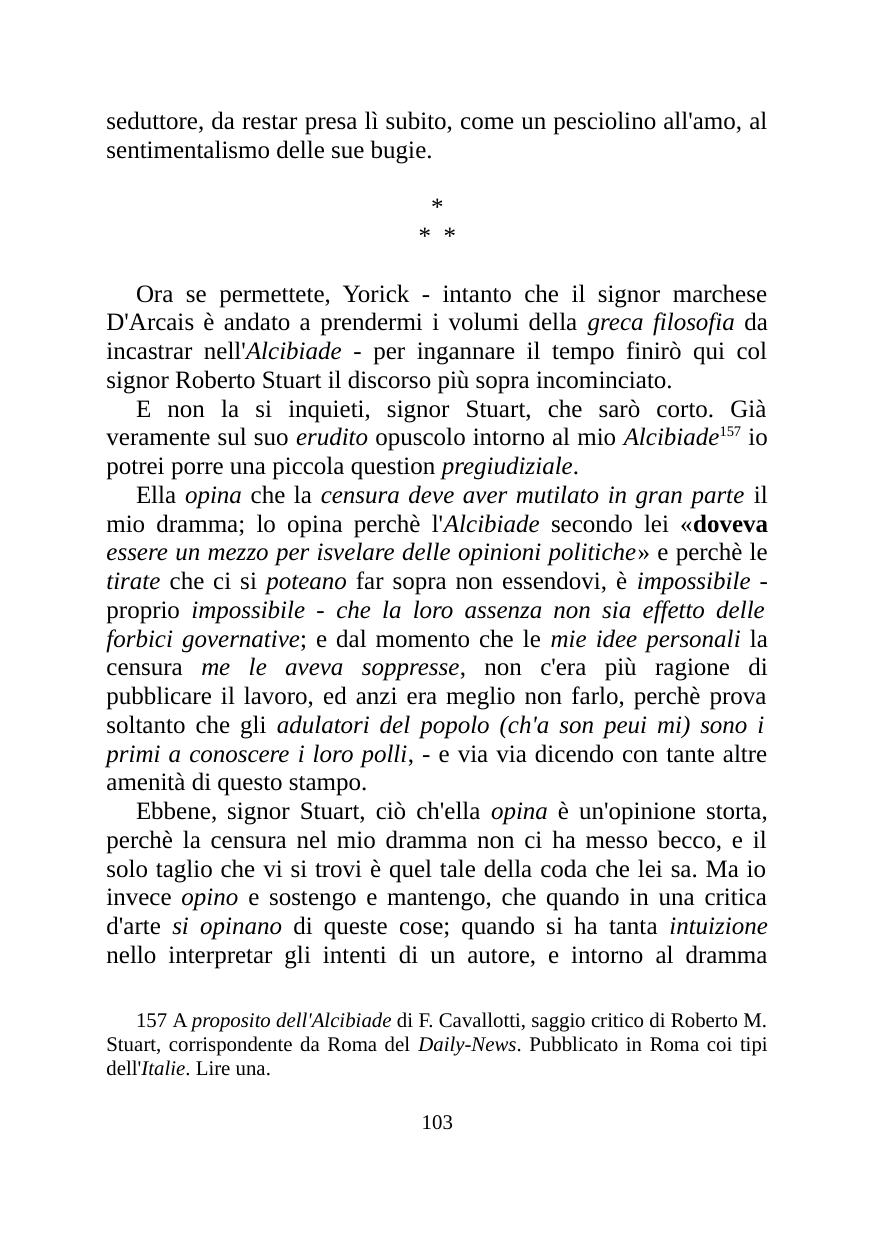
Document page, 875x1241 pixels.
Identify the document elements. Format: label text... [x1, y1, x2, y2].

text E non la si inquieti, signor Stuart, che sarò corto. Già veramente sul suo erudito opuscolo intorno al mio Alcibiade io potrei porre una piccola question pregiudiziale. [106, 394, 768, 480]
text Ebbene, signor Stuart, ciò ch'ella opina è un'opinione storta, perchè la censura nel mio dramma non ci ha messo becco, e il solo taglio che vi si trovi è quel tale della coda che lei sa. Ma io invece opino e sostengo e mantengo, che quando in una critica d'arte si opinano di queste cose; quando si ha tanta intuizione nello interpretar gli intenti di un autore, e intorno al dramma [106, 796, 768, 969]
text * * [106, 221, 768, 250]
text seduttore, da restar presa lì subito, come un pesciolino all'amo, al sentimentalismo delle sue bugie. [106, 106, 768, 164]
text Ella opina che la censura deve aver mutilato in gran parte il mio dramma; lo opina perchè l'Alcibiade secondo lei «doveva essere un mezzo per isvelare delle opinioni politiche» e perchè le tirate che ci si poteano far sopra non essendovi, è impossibile - proprio impossibile - che la loro assenza non sia effetto delle forbici governative; e dal momento che le mie idee personali la censura me le aveva soppresse, non c'era più ragione di pubblicare il lavoro, ed anzi era meglio non farlo, perchè prova soltanto che gli adulatori del popolo (ch'a son peui mi) sono i primi a conoscere i loro polli, - e via via dicendo con tante altre amenità di questo stampo. [106, 480, 768, 796]
text * [106, 192, 768, 221]
text Ora se permettete, Yorick - intanto che il signor marchese D'Arcais è andato a prendermi i volumi della greca filosofia da incastrar nell'Alcibiade - per ingannare il tempo finirò qui col signor Roberto Stuart il discorso più sopra incominciato. [106, 279, 768, 394]
text A proposito dell'Alcibiade di F. Cavallotti, saggio critico di Roberto M. Stuart, corrispondente da Roma del Daily-News. Pubblicato in Roma coi tipi dell'Italie. Lire una. [106, 1008, 768, 1080]
